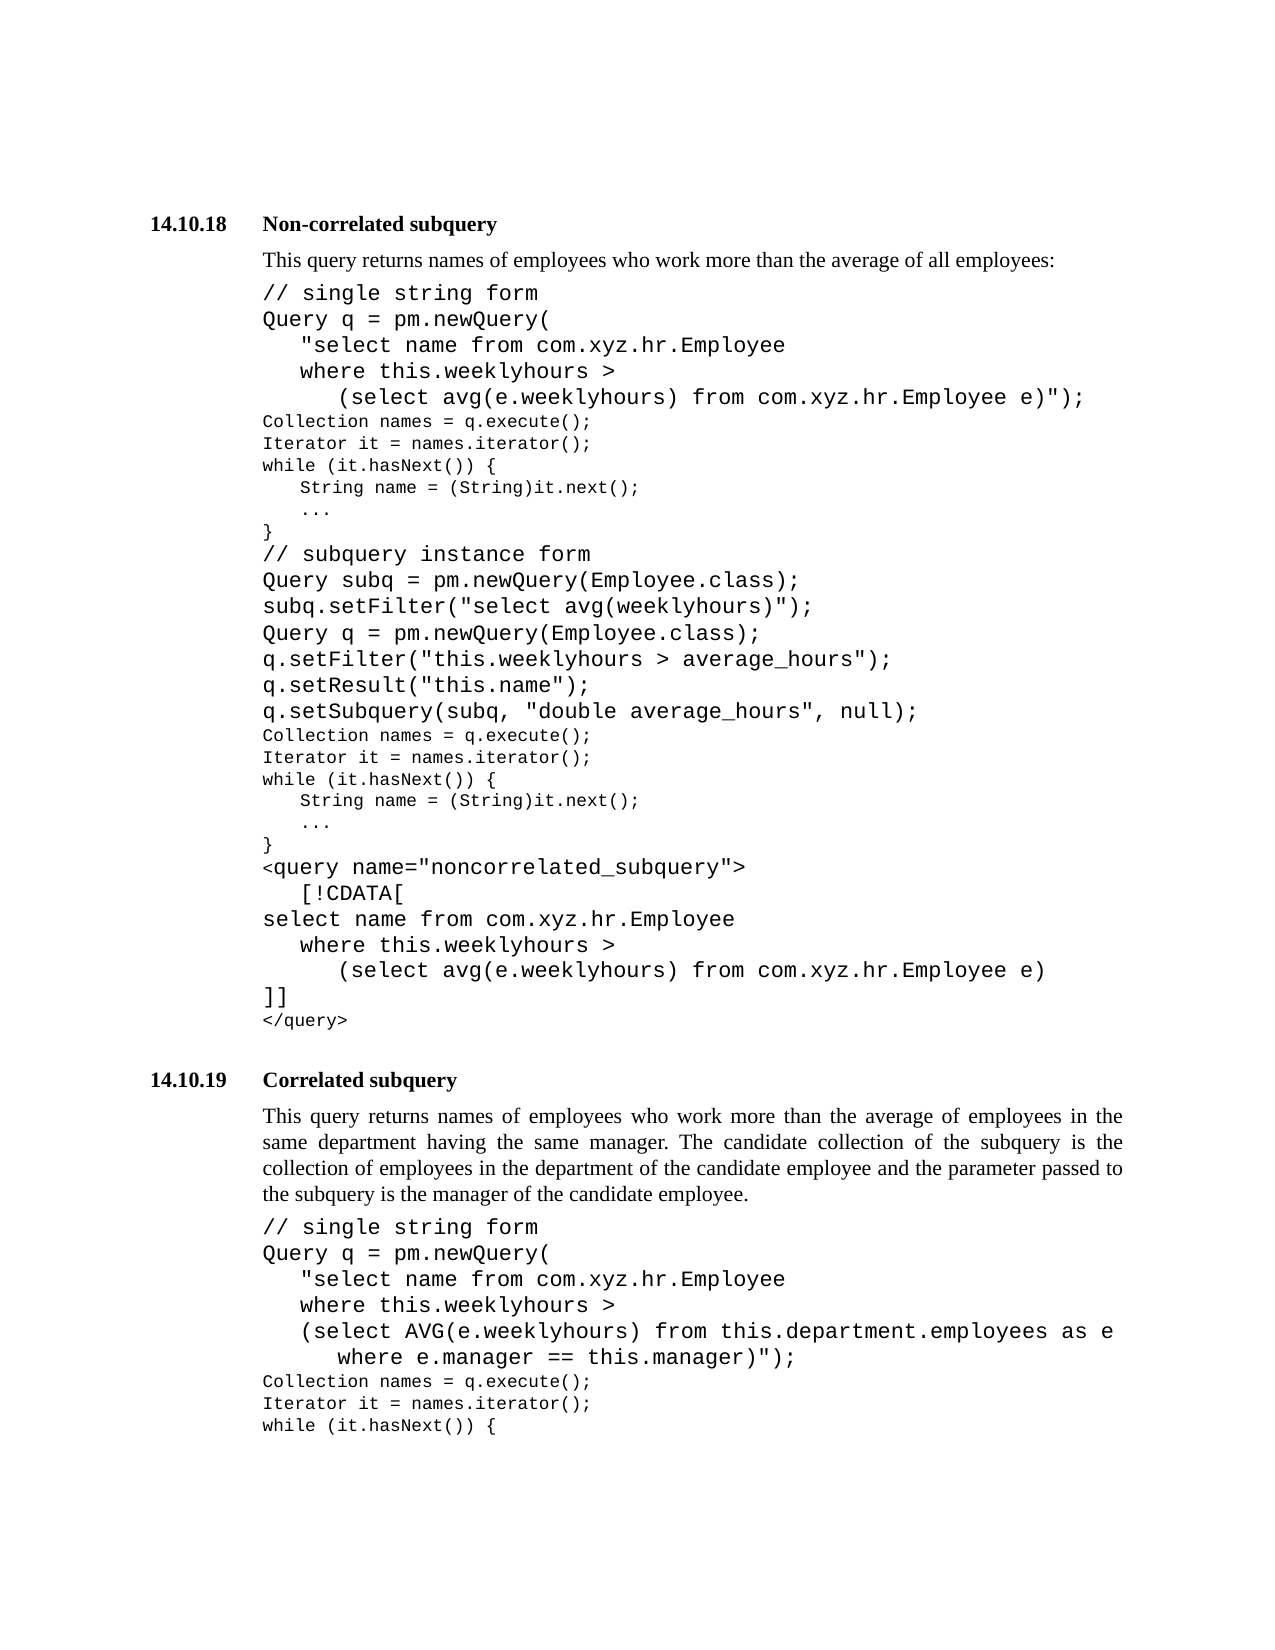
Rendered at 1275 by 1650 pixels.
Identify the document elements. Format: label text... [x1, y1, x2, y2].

text } [262, 834, 1125, 856]
text // single string form [262, 281, 1125, 307]
text Query q = pm.newQuery(Employee.class); [262, 620, 1125, 646]
text (select AVG(e.weeklyhours) from this.department.employees as e [262, 1319, 1125, 1345]
text Query q = pm.newQuery( [262, 307, 1125, 333]
text while (it.hasNext()) { [262, 455, 1125, 477]
subtitle Non-correlated subquery [150, 210, 1125, 236]
text (select avg(e.weeklyhours) from com.xyz.hr.Employee e)"); [262, 385, 1125, 411]
text where e.manager == this.manager)"); [262, 1345, 1125, 1371]
text // subquery instance form [262, 542, 1125, 568]
text Collection names = q.execute(); [262, 724, 1125, 746]
text Iterator it = names.iterator(); [262, 433, 1125, 455]
text ]] [262, 983, 1125, 1009]
text q.setSubquery(subq, "double average_hours", null); [262, 698, 1125, 724]
text (select avg(e.weeklyhours) from com.xyz.hr.Employee e) [262, 959, 1125, 983]
text subq.setFilter("select avg(weeklyhours)"); [262, 594, 1125, 620]
text q.setFilter("this.weeklyhours > average_hours"); [262, 646, 1125, 672]
text Collection names = q.execute(); [262, 411, 1125, 433]
text This query returns names of employees who work more than the average of all employees: [262, 246, 1125, 272]
text Iterator it = names.iterator(); [262, 746, 1125, 768]
text ... [262, 498, 1125, 520]
text Iterator it = names.iterator(); [262, 1393, 1125, 1415]
text <query name="noncorrelated_subquery"> [262, 856, 1125, 881]
text </query> [262, 1009, 1125, 1031]
text select name from com.xyz.hr.Employee [262, 907, 1125, 933]
text [!CDATA[ [262, 881, 1125, 907]
text ... [262, 812, 1125, 834]
text while (it.hasNext()) { [262, 1415, 1125, 1437]
text String name = (String)it.next(); [262, 477, 1125, 498]
text String name = (String)it.next(); [262, 790, 1125, 812]
text } [262, 520, 1125, 542]
text where this.weeklyhours > [262, 1293, 1125, 1319]
text q.setResult("this.name"); [262, 672, 1125, 698]
text // single string form [262, 1215, 1125, 1241]
subtitle Correlated subquery [150, 1066, 1125, 1092]
text "select name from com.xyz.hr.Employee [262, 333, 1125, 359]
text This query returns names of employees who work more than the average of employees in the same department having the same manager. The candidate collection of the subquery is the collection of employees in the department of the candidate employee and the parameter passed to the subquery is the manager of the candidate employee. [262, 1102, 1125, 1206]
text "select name from com.xyz.hr.Employee [262, 1267, 1125, 1293]
text Query subq = pm.newQuery(Employee.class); [262, 568, 1125, 594]
text where this.weeklyhours > [262, 359, 1125, 385]
text Query q = pm.newQuery( [262, 1241, 1125, 1267]
text while (it.hasNext()) { [262, 768, 1125, 790]
text where this.weeklyhours > [262, 933, 1125, 959]
text Collection names = q.execute(); [262, 1371, 1125, 1393]
